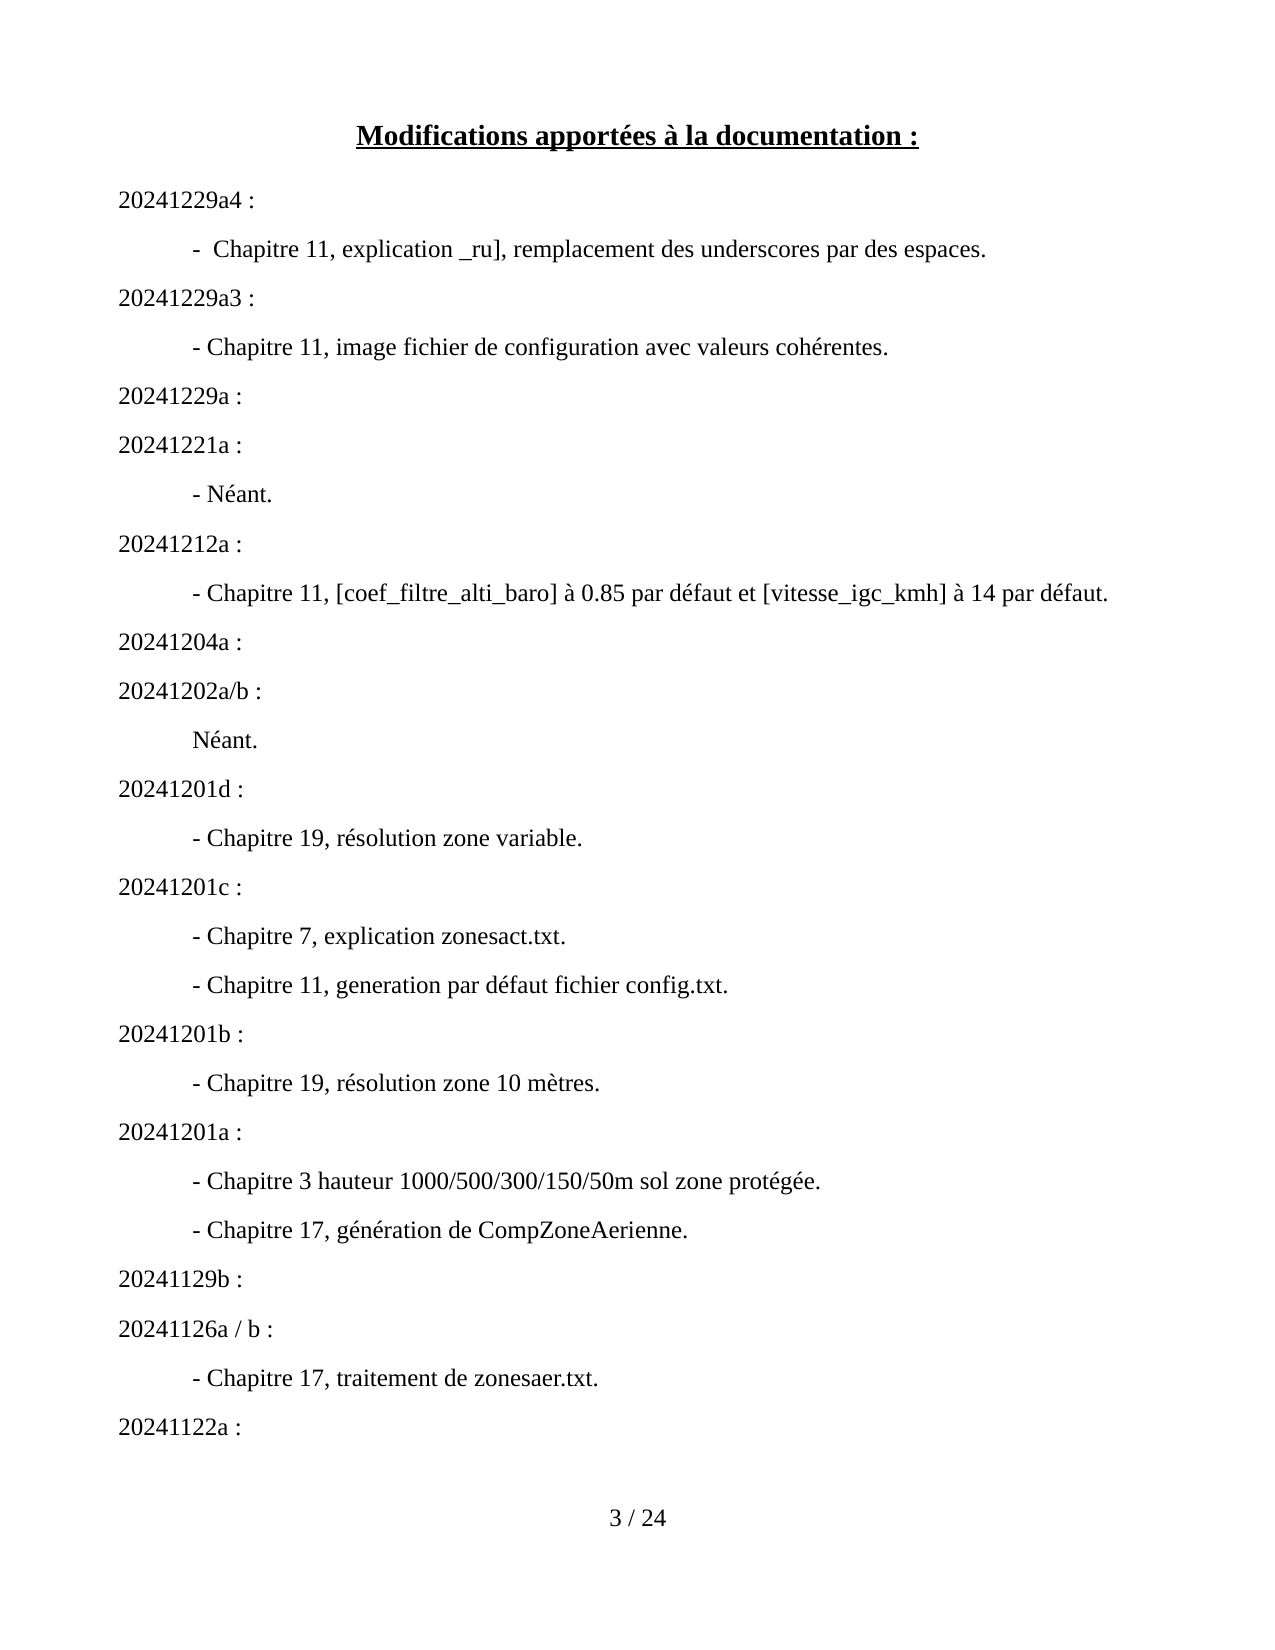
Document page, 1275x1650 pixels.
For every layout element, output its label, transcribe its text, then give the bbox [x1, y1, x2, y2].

text 20241204a : [118, 627, 1157, 656]
text 20241201a : [118, 1117, 1157, 1146]
text - Néant. [118, 479, 1157, 508]
text 20241212a : [118, 529, 1157, 557]
text 20241202a/b : [118, 676, 1157, 704]
text 20241229a : [118, 381, 1157, 410]
text - Chapitre 11, explication _ru], remplacement des underscores par des espaces. [118, 234, 1157, 263]
text - Chapitre 17, génération de CompZoneAerienne. [118, 1216, 1157, 1244]
text Néant. [118, 725, 1157, 754]
text - Chapitre 11, generation par défaut fichier config.txt. [118, 970, 1157, 999]
text - Chapitre 11, [coef_filtre_alti_baro] à 0.85 par défaut et [vitesse_igc_kmh] à 14 par défaut. [118, 578, 1157, 606]
text 20241201d : [118, 774, 1157, 803]
text 20241229a3 : [118, 283, 1157, 312]
text - Chapitre 17, traitement de zonesaer.txt. [118, 1363, 1157, 1391]
text 20241126a / b : [118, 1314, 1157, 1342]
text 20241229a4 : [118, 185, 1157, 214]
text - Chapitre 3 hauteur 1000/500/300/150/50m sol zone protégée. [118, 1166, 1157, 1195]
text Modifications apportées à la documentation : [118, 118, 1157, 152]
text - Chapitre 11, image fichier de configuration avec valeurs cohérentes. [118, 332, 1157, 361]
text - Chapitre 19, résolution zone 10 mètres. [118, 1068, 1157, 1097]
text 20241201c : [118, 872, 1157, 901]
text 20241201b : [118, 1019, 1157, 1048]
text 20241122a : [118, 1412, 1157, 1441]
text - Chapitre 19, résolution zone variable. [118, 823, 1157, 852]
text 20241129b : [118, 1264, 1157, 1293]
text 20241221a : [118, 431, 1157, 459]
text - Chapitre 7, explication zonesact.txt. [118, 921, 1157, 950]
